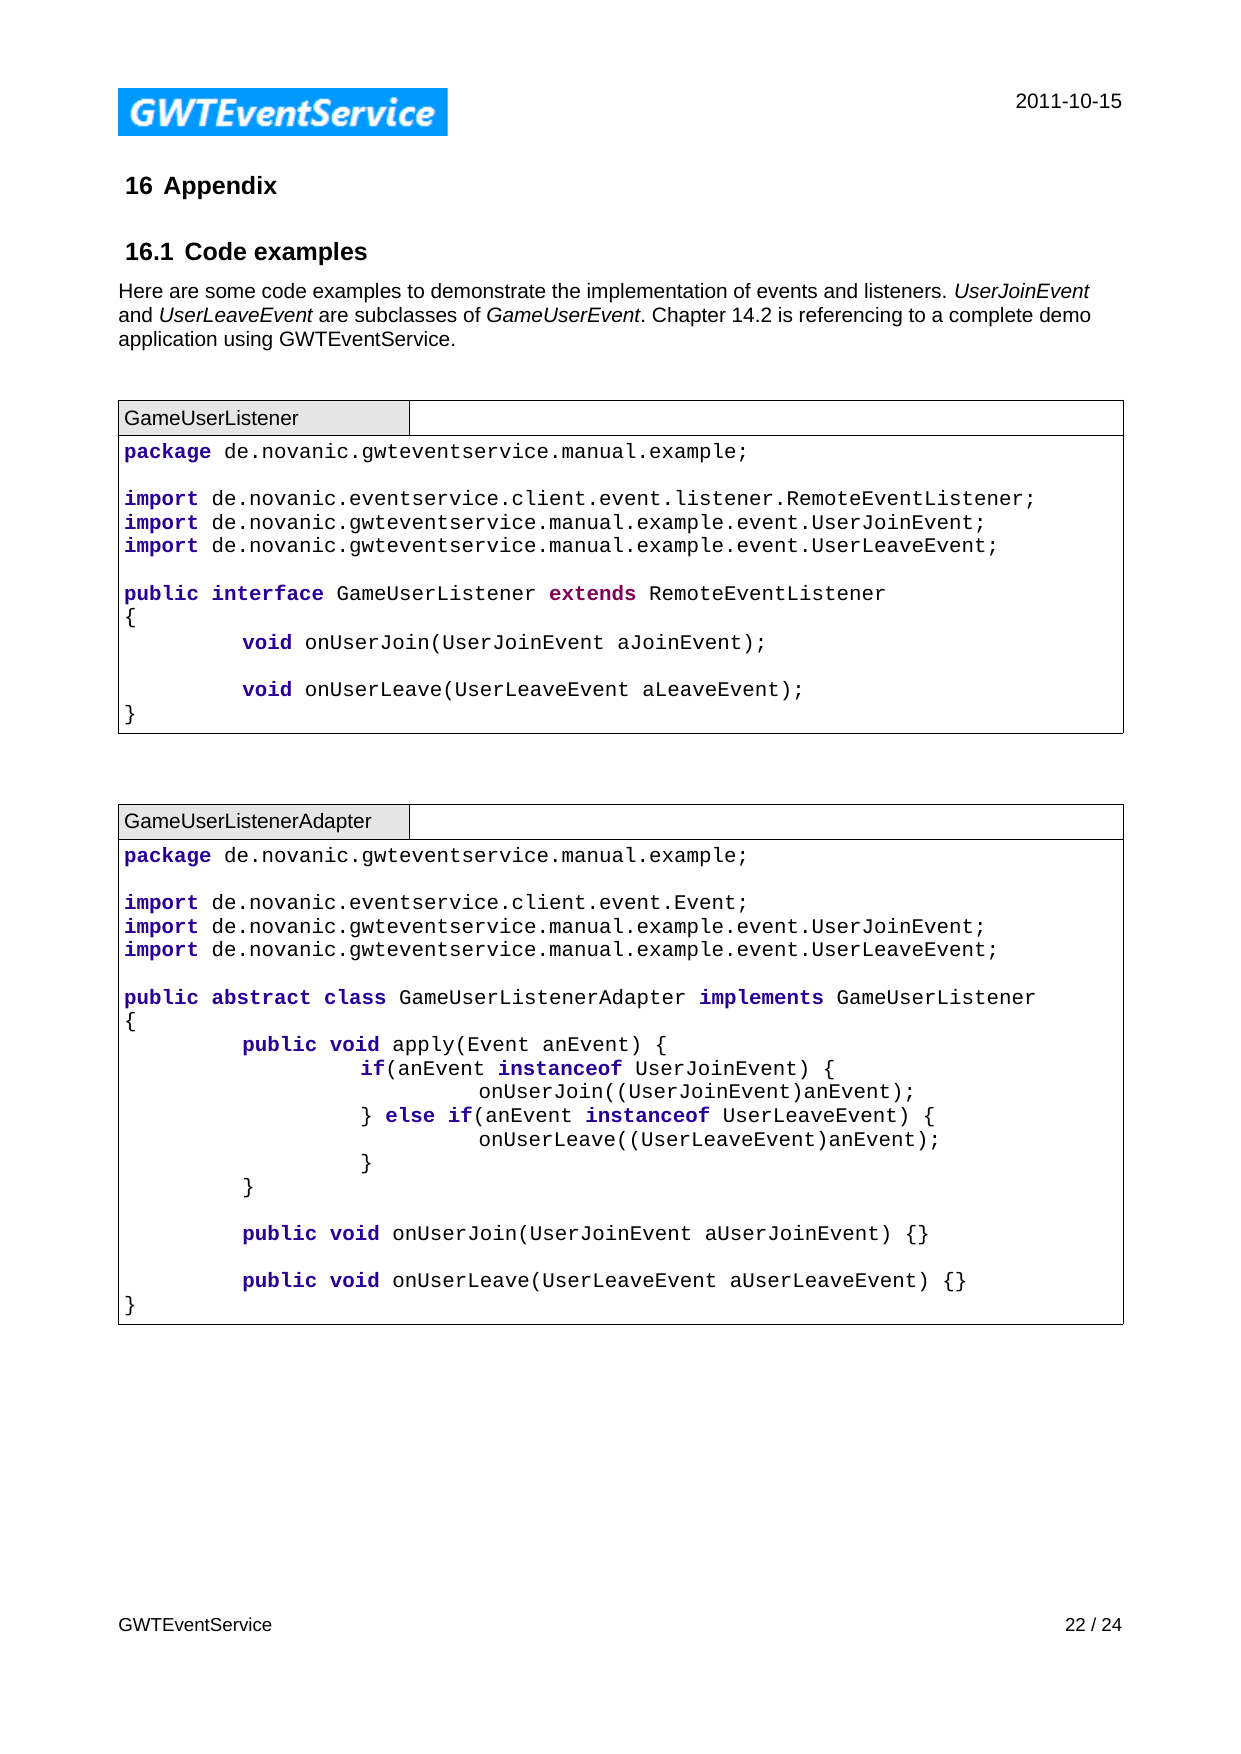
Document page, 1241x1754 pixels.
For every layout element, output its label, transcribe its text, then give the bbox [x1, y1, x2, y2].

table_cell package de.novanic.gwteventservice.manual.example; import de.novanic.eventservice.client.event.listener.RemoteEventListener; import de.novanic.gwteventservice.manual.example.event.UserJoinEvent; import de.novanic.gwteventservice.manual.example.event.UserLeaveEvent; public interface GameUserListener extends RemoteEventListener { void onUserJoin(UserJoinEvent aJoinEvent); void onUserLeave(UserLeaveEvent aLeaveEvent); } [119, 436, 1123, 733]
table_header [410, 401, 1123, 435]
table_header GameUserListenerAdapter [119, 805, 409, 839]
table_cell package de.novanic.gwteventservice.manual.example; import de.novanic.eventservice.client.event.Event; import de.novanic.gwteventservice.manual.example.event.UserJoinEvent; import de.novanic.gwteventservice.manual.example.event.UserLeaveEvent; public abstract class GameUserListenerAdapter implements GameUserListener { public void apply(Event anEvent) { if(anEvent instanceof UserJoinEvent) { onUserJoin((UserJoinEvent)anEvent); } else if(anEvent instanceof UserLeaveEvent) { onUserLeave((UserLeaveEvent)anEvent); } } public void onUserJoin(UserJoinEvent aUserJoinEvent) {} public void onUserLeave(UserLeaveEvent aUserLeaveEvent) {} } [119, 840, 1123, 1324]
subtitle Code examples [118, 237, 1122, 266]
table_header [410, 805, 1123, 839]
table_header GameUserListener [119, 401, 409, 435]
picture [118, 88, 448, 136]
text Here are some code examples to demonstrate the implementation of events and listeners. UserJoinEvent and UserLeaveEvent are subclasses of GameUserEvent. Chapter 14.2 is referencing to a complete demo application using GWTEventService. [118, 279, 1122, 351]
subtitle Appendix [118, 171, 1122, 200]
